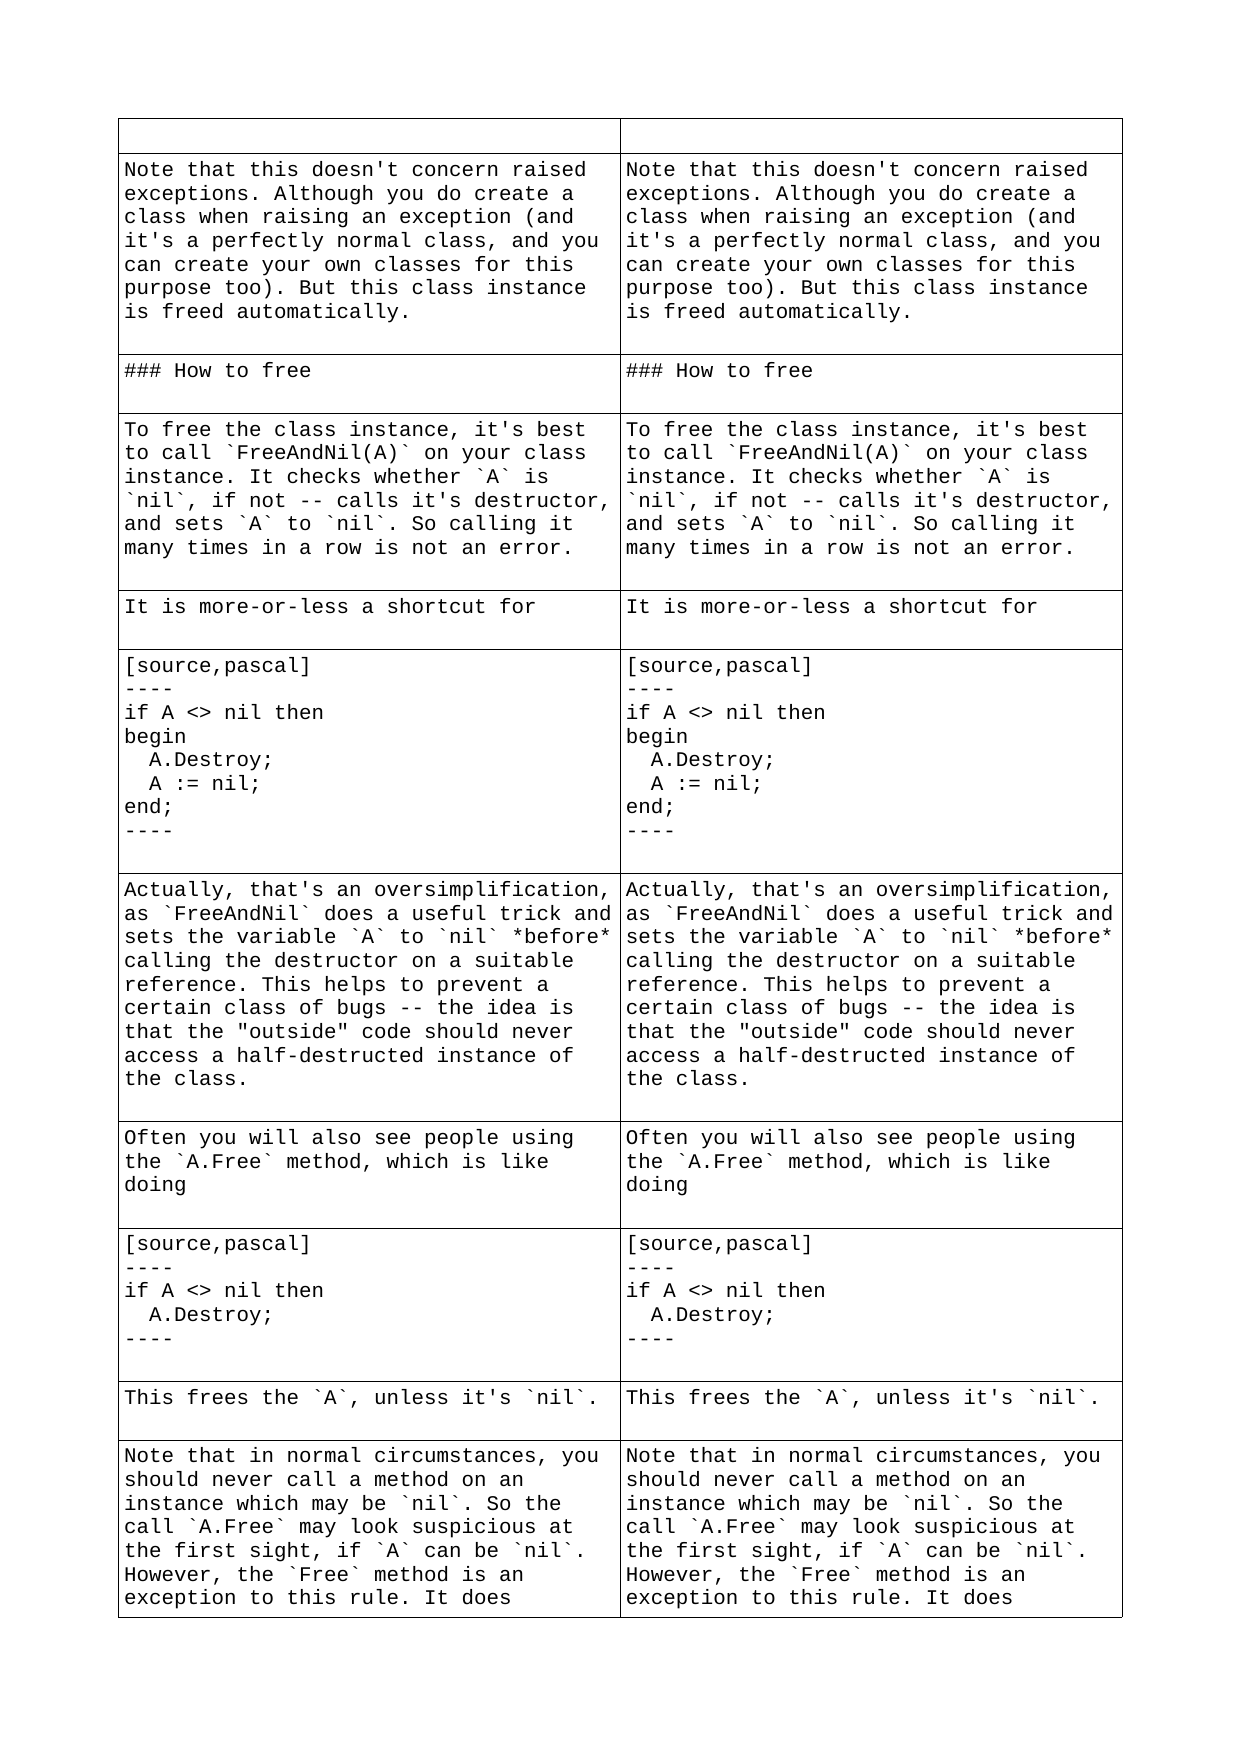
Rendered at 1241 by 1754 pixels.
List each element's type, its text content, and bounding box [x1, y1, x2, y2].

table_cell [source,pascal] ---- if A <> nil then begin A.Destroy; A := nil; end; ---- [119, 650, 620, 873]
table_cell Often you will also see people using the `A.Free` method, which is like doing [119, 1122, 620, 1227]
table_cell It is more-or-less a shortcut for [621, 591, 1122, 649]
table_cell Actually, that's an oversimplification, as `FreeAndNil` does a useful trick and sets the variable `A` to `nil` *before* calling the destructor on a suitable reference. This helps to prevent a certain class of bugs -- the idea is that the "outside" code should never access a half-destructed instance of the class. [621, 874, 1122, 1121]
table_cell [source,pascal] ---- if A <> nil then begin A.Destroy; A := nil; end; ---- [621, 650, 1122, 873]
table_cell To free the class instance, it's best to call `FreeAndNil(A)` on your class instance. It checks whether `A` is `nil`, if not -- calls it's destructor, and sets `A` to `nil`. So calling it many times in a row is not an error. [621, 414, 1122, 590]
table_cell Note that this doesn't concern raised exceptions. Although you do create a class when raising an exception (and it's a perfectly normal class, and you can create your own classes for this purpose too). But this class instance is freed automatically. [621, 154, 1122, 354]
table_cell Note that in normal circumstances, you should never call a method on an instance which may be `nil`. So the call `A.Free` may look suspicious at the first sight, if `A` can be `nil`. However, the `Free` method is an exception to this rule. It does [621, 1441, 1122, 1617]
table_cell Often you will also see people using the `A.Free` method, which is like doing [621, 1122, 1122, 1227]
table_cell ### How to free [119, 355, 620, 413]
table_cell [source,pascal] ---- if A <> nil then A.Destroy; ---- [621, 1229, 1122, 1381]
table_cell It is more-or-less a shortcut for [119, 591, 620, 649]
table_cell [source,pascal] ---- if A <> nil then A.Destroy; ---- [119, 1229, 620, 1381]
table_cell Actually, that's an oversimplification, as `FreeAndNil` does a useful trick and sets the variable `A` to `nil` *before* calling the destructor on a suitable reference. This helps to prevent a certain class of bugs -- the idea is that the "outside" code should never access a half-destructed instance of the class. [119, 874, 620, 1121]
table_cell [621, 119, 1122, 153]
table_cell To free the class instance, it's best to call `FreeAndNil(A)` on your class instance. It checks whether `A` is `nil`, if not -- calls it's destructor, and sets `A` to `nil`. So calling it many times in a row is not an error. [119, 414, 620, 590]
table_cell This frees the `A`, unless it's `nil`. [119, 1382, 620, 1440]
table_cell This frees the `A`, unless it's `nil`. [621, 1382, 1122, 1440]
table_cell ### How to free [621, 355, 1122, 413]
table_cell [119, 119, 620, 153]
table_cell Note that in normal circumstances, you should never call a method on an instance which may be `nil`. So the call `A.Free` may look suspicious at the first sight, if `A` can be `nil`. However, the `Free` method is an exception to this rule. It does [119, 1441, 620, 1617]
table_cell Note that this doesn't concern raised exceptions. Although you do create a class when raising an exception (and it's a perfectly normal class, and you can create your own classes for this purpose too). But this class instance is freed automatically. [119, 154, 620, 354]
